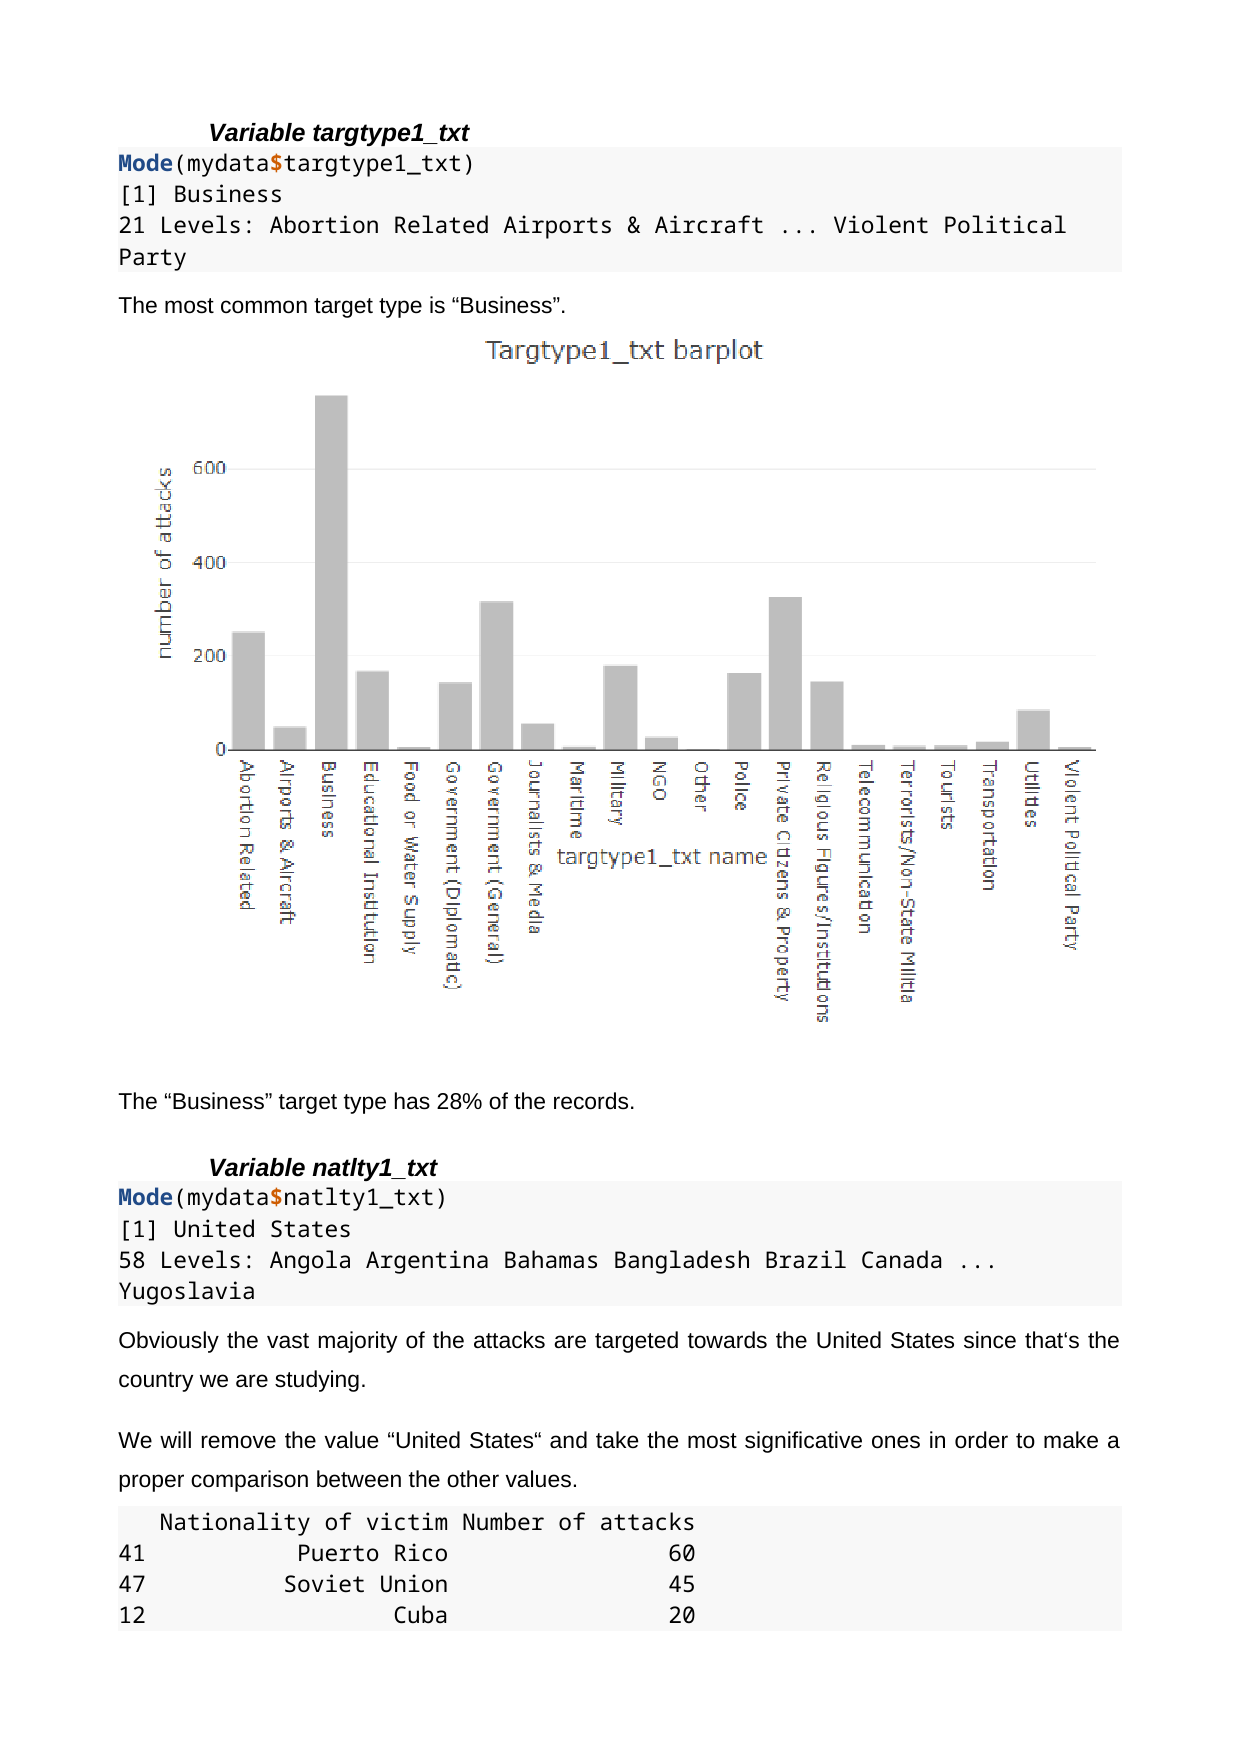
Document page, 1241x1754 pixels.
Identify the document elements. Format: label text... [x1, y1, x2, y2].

text Mode(mydata$natlty1_txt) [118, 1181, 1122, 1213]
subtitle Variable targtype1_txt [118, 118, 1122, 147]
text [1] United States 58 Levels: Angola Argentina Bahamas Bangladesh Brazil Canada ... Yugoslavia [118, 1213, 1122, 1306]
text The “Business” target type has 28% of the records. [118, 1088, 1122, 1115]
subtitle Variable natlty1_txt [118, 1153, 1122, 1181]
text [1] Business 21 Levels: Abortion Related Airports & Aircraft ... Violent Political Party [118, 178, 1122, 272]
text Mode(mydata$targtype1_txt) [118, 147, 1122, 178]
picture [129, 333, 1122, 1041]
text We will remove the value “United States“ and take the most significative ones in order to make a proper comparison between the other values. [118, 1427, 1122, 1492]
text The most common target type is “Business”. [118, 292, 1122, 319]
table_header [119, 333, 1122, 1067]
text Obviously the vast majority of the attacks are targeted towards the United States since that‘s the country we are studying. [118, 1327, 1122, 1393]
text Nationality of victim Number of attacks 41 Puerto Rico 60 47 Soviet Union 45 12 Cuba 20 [118, 1506, 1122, 1631]
